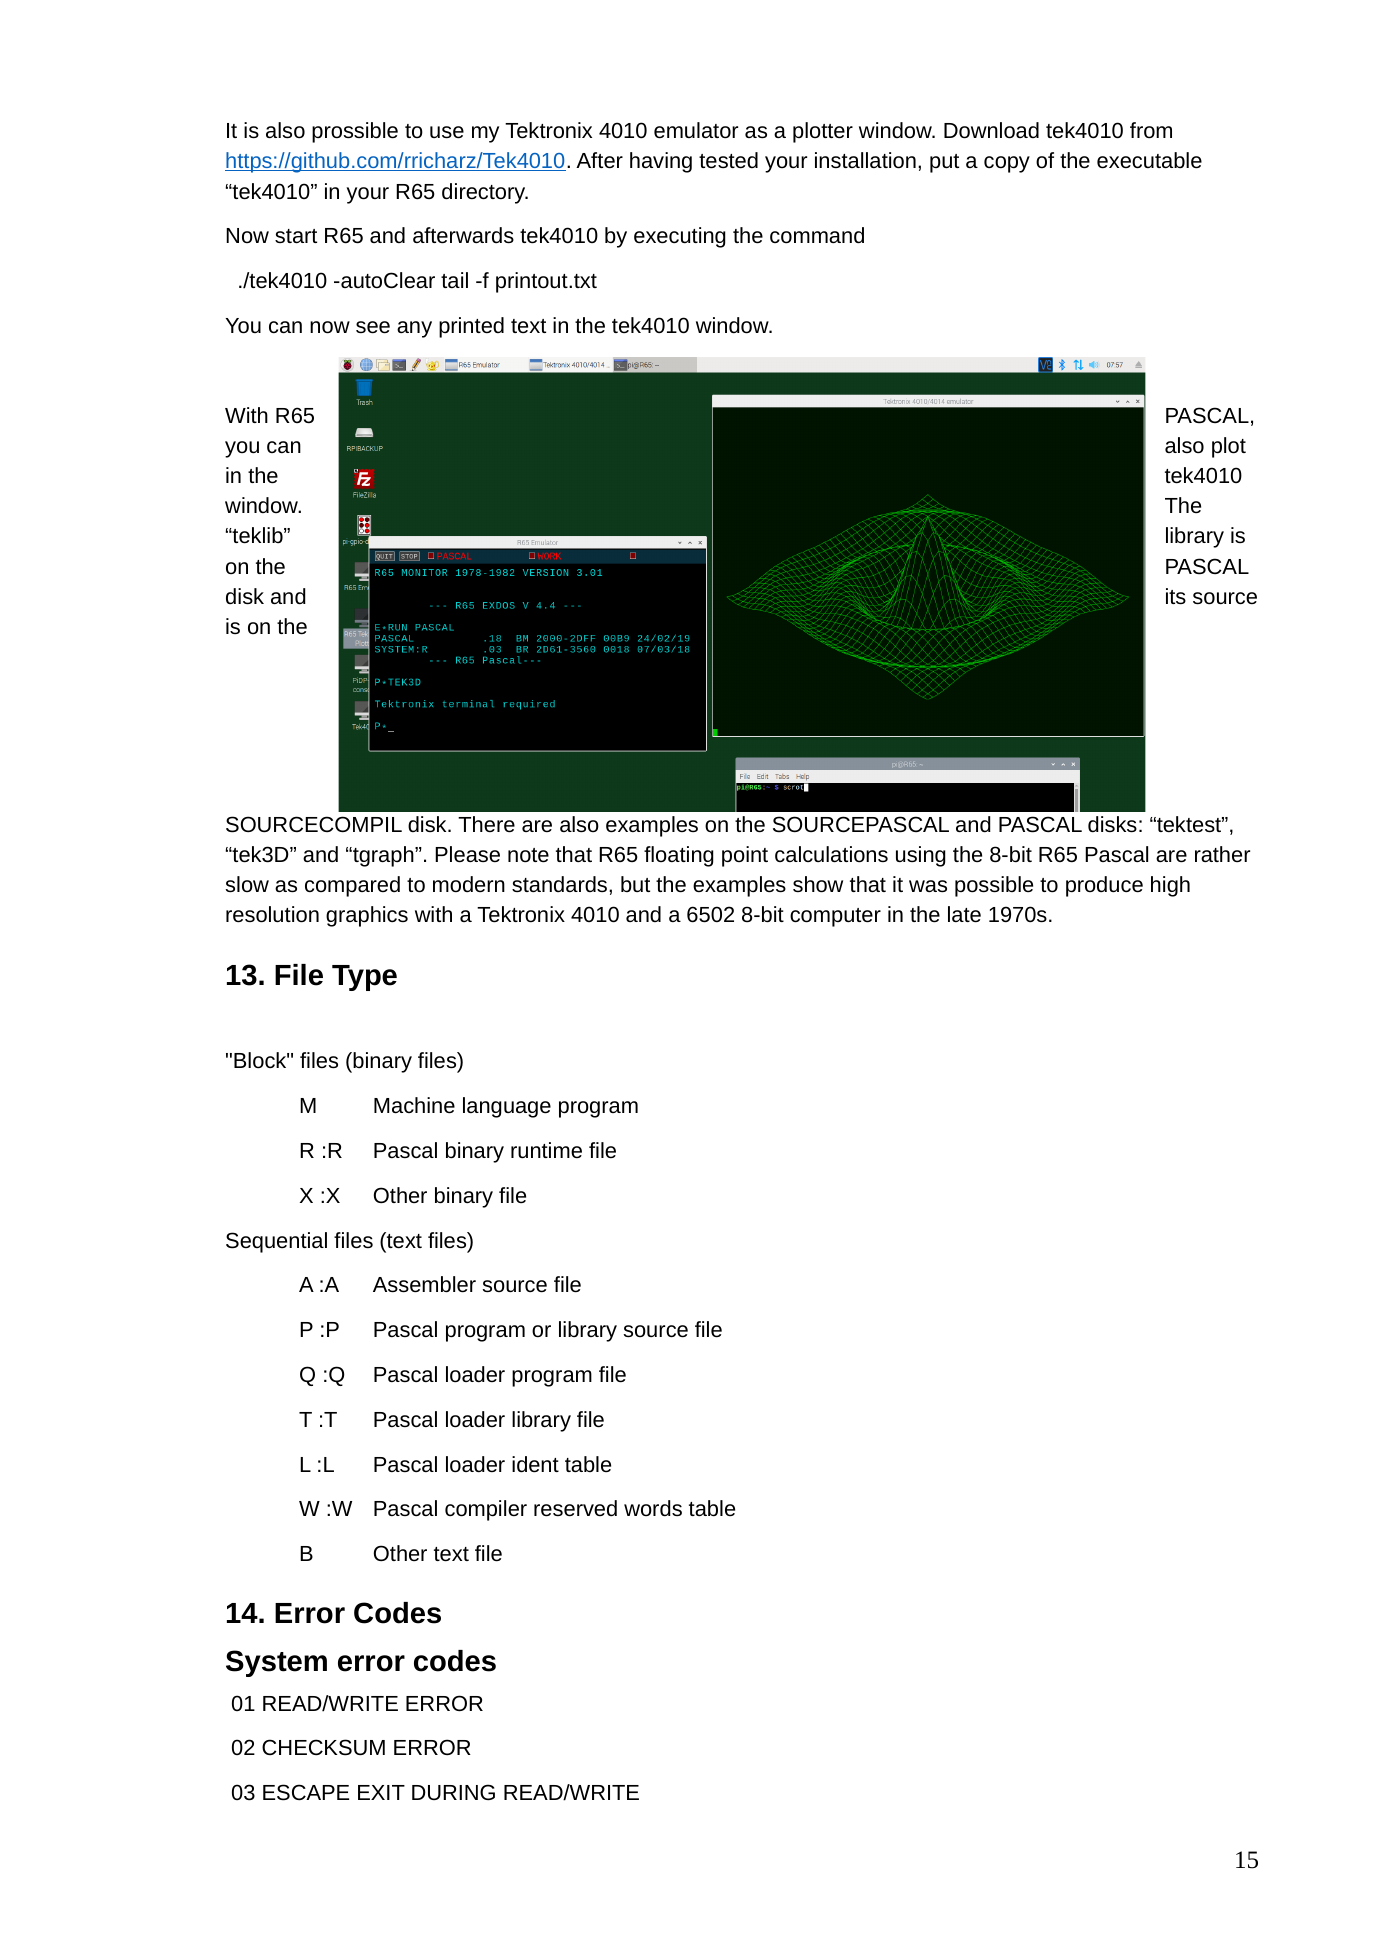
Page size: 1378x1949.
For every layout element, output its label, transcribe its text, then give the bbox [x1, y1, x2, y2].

text B Other text file [225, 1541, 1259, 1566]
text It is also prossible to use my Tektronix 4010 emulator as a plotter window. Download tek4010 from https://github.com/rricharz/Tek4010. After having tested your installation, put a copy of the executable “tek4010” in your R65 directory. [225, 118, 1259, 204]
text 02 CHECKSUM ERROR [225, 1735, 1259, 1760]
text A :A Assembler source file [225, 1272, 1259, 1297]
text P :P Pascal program or library source file [225, 1317, 1259, 1342]
picture [338, 357, 1146, 812]
text Q :Q Pascal loader program file [225, 1362, 1259, 1387]
text T :T Pascal loader library file [225, 1407, 1259, 1432]
text With R65 PASCAL, you can also plot in the tek4010 window. The “teklib” library is on the PASCAL disk and its source is on the SOURCECOMPIL disk. There are also examples on the SOURCEPASCAL and PASCAL disks: “tektest”, “tek3D” and “tgraph”. Please note that R65 floating point calculations using the 8-bit R65 Pascal are rather slow as compared to modern standards, but the examples show that it was possible to produce high resolution graphics with a Tektronix 4010 and a 6502 8-bit computer in the late 1970s. [225, 402, 1259, 927]
subtitle 13. File Type [225, 957, 1259, 991]
text M Machine language program [225, 1093, 1259, 1118]
text "Block" files (binary files) [225, 1048, 1259, 1073]
text ./tek4010 -autoClear tail -f printout.txt [225, 268, 1259, 293]
text X :X Other binary file [225, 1183, 1259, 1208]
text W :W Pascal compiler reserved words table [225, 1496, 1259, 1521]
text Sequential files (text files) [225, 1227, 1259, 1253]
text You can now see any printed text in the tek4010 window. [225, 313, 1259, 338]
text L :L Pascal loader ident table [225, 1451, 1259, 1477]
text 01 READ/WRITE ERROR [225, 1690, 1259, 1716]
text 03 ESCAPE EXIT DURING READ/WRITE [225, 1780, 1259, 1805]
subtitle 14. Error Codes [225, 1596, 1259, 1630]
subtitle System error codes [225, 1644, 1259, 1678]
text R :R Pascal binary runtime file [225, 1138, 1259, 1163]
text Now start R65 and afterwards tek4010 by executing the command [225, 223, 1259, 248]
